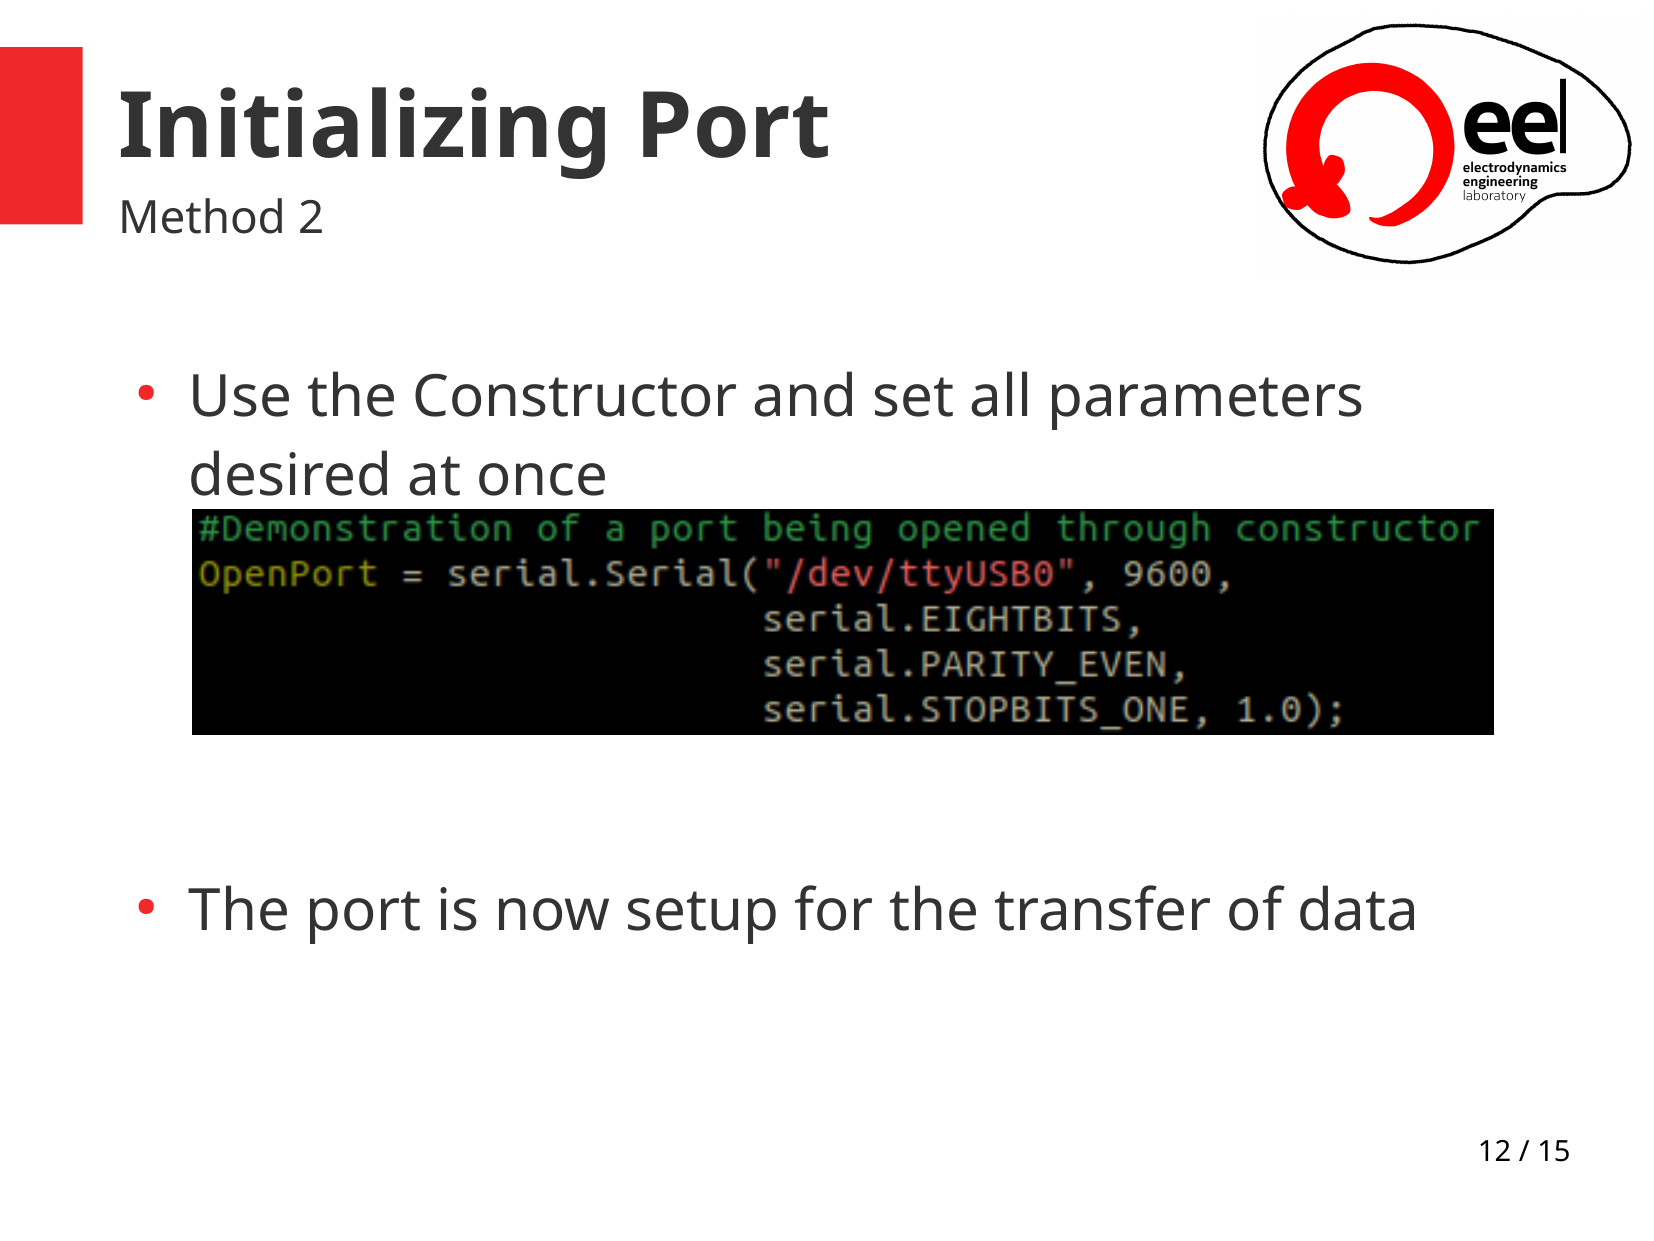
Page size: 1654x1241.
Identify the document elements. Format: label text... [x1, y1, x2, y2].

list Use the Constructor and set all parameters desired at once The port is now setup for the transfer of data [118, 354, 1536, 1074]
title Initializing Port Method 2 [118, 49, 1260, 257]
picture [1260, 15, 1648, 274]
picture [192, 509, 1494, 736]
